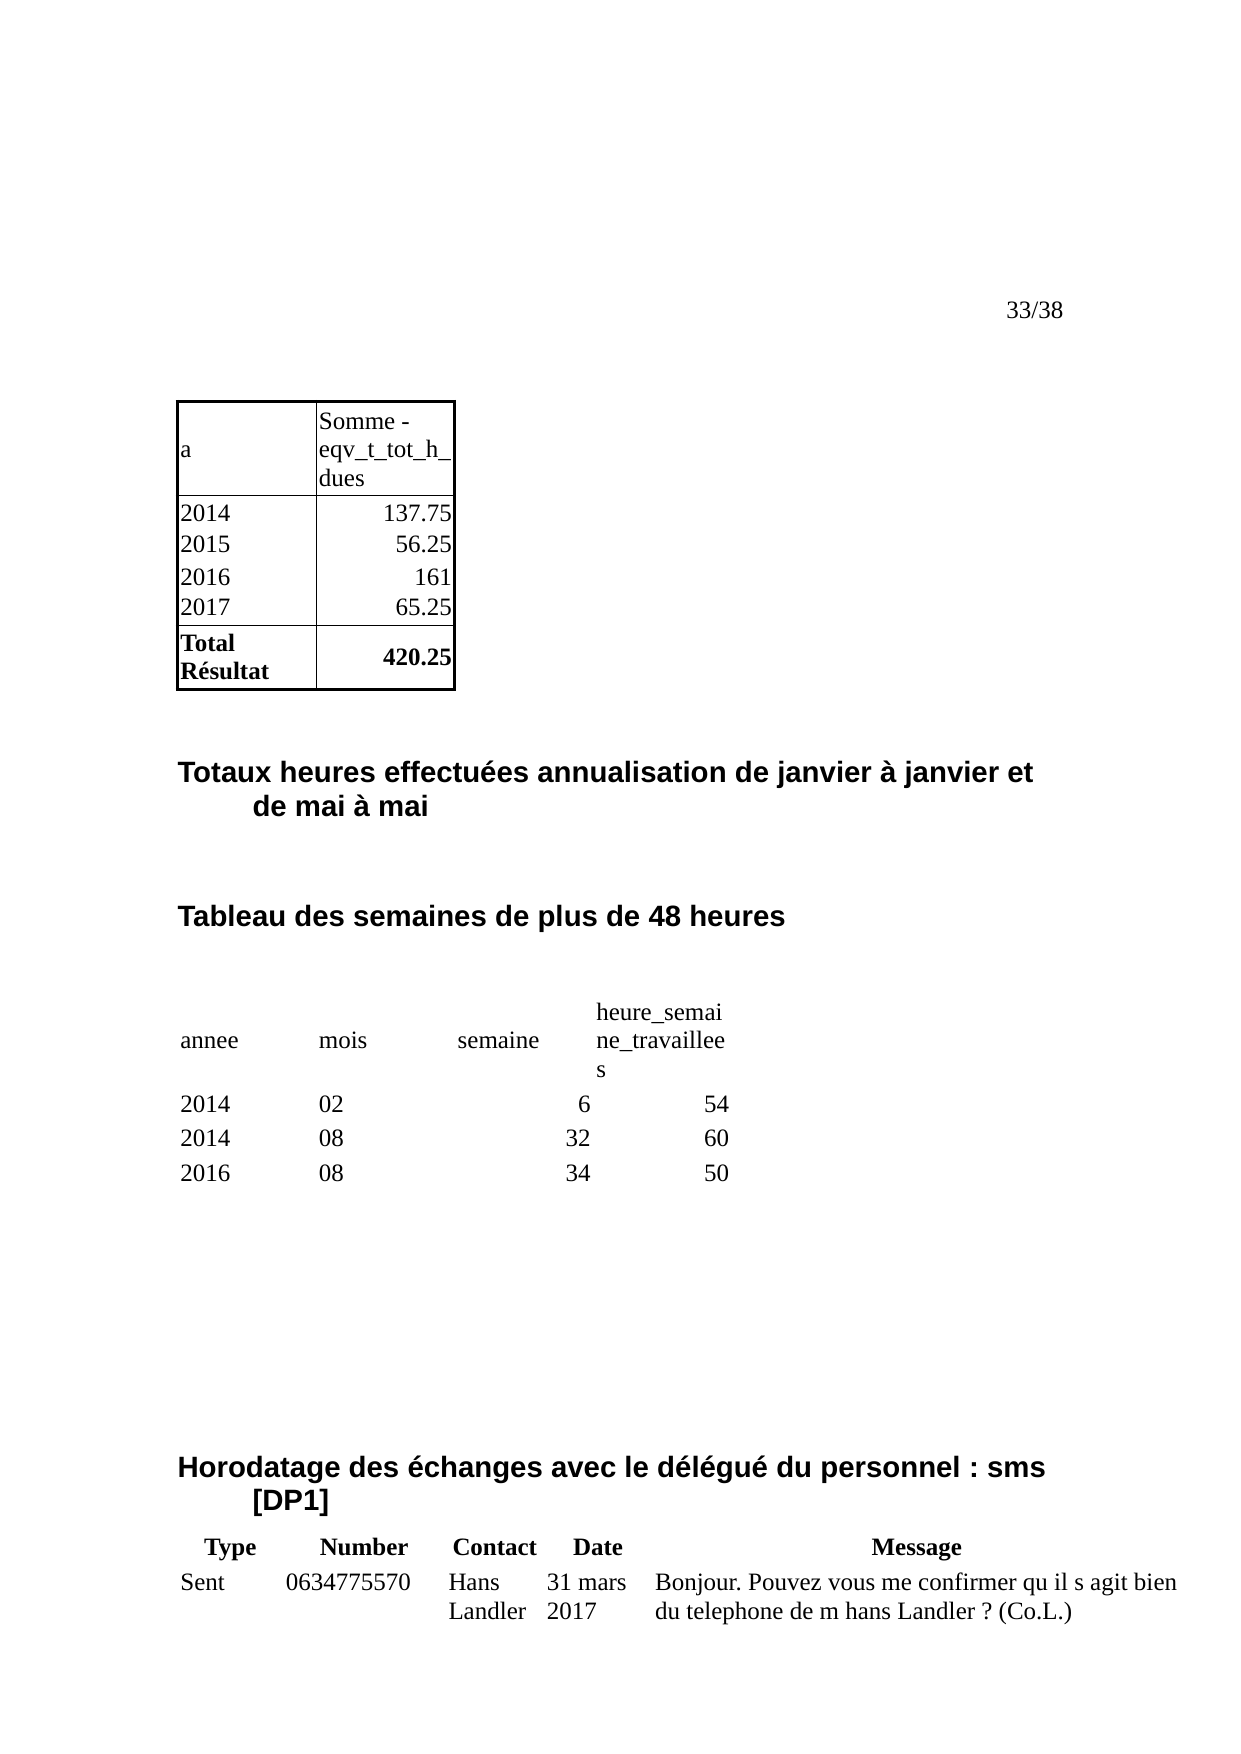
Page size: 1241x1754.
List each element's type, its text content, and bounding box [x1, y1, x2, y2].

table_cell 2014 [177, 1120, 316, 1155]
table_cell 08 [316, 1155, 454, 1189]
table_cell 65,25 [317, 592, 453, 624]
table_cell 420,25 [317, 626, 453, 688]
table_cell 2014 [179, 496, 316, 527]
subtitle Totaux heures effectuées annualisation de janvier à janvier et de mai à mai [177, 755, 1063, 822]
subtitle Tableau des semaines de plus de 48 heures [177, 898, 1063, 932]
subtitle Horodatage des échanges avec le délégué du personnel : sms [DP1] [177, 1449, 1063, 1517]
table_cell Total Résultat [179, 626, 316, 688]
table_cell Hans Landler [445, 1564, 544, 1627]
table_header Number [283, 1530, 445, 1564]
table_cell 34 [455, 1155, 593, 1189]
table_cell 02 [316, 1086, 454, 1120]
table_header semaine [455, 994, 593, 1086]
table_header heure_semaine_travaillees [593, 994, 732, 1086]
table_cell Bonjour. Pouvez vous me confirmer qu il s agit bien du telephone de m hans Landler ? (Co.L.) [652, 1564, 1181, 1627]
table_cell 2016 [179, 560, 316, 592]
table_header mois [316, 994, 454, 1086]
table_cell 60 [593, 1120, 732, 1155]
table_cell 2014 [177, 1086, 316, 1120]
table_cell 0634775570 [283, 1564, 445, 1627]
table_cell Sent [177, 1564, 283, 1627]
table_cell 54 [593, 1086, 732, 1120]
table_cell 2015 [179, 528, 316, 560]
table_header Somme - eqv_t_tot_h_dues [317, 403, 453, 495]
table_header Contact [445, 1530, 544, 1564]
table_header Type [177, 1530, 283, 1564]
table_header Date [544, 1530, 652, 1564]
table_cell 50 [593, 1155, 732, 1189]
table_cell 6 [455, 1086, 593, 1120]
table_header annee [177, 994, 316, 1086]
table_cell 137,75 [317, 496, 453, 527]
table_cell 161 [317, 560, 453, 592]
table_cell 56,25 [317, 528, 453, 560]
table_header Message [652, 1530, 1181, 1564]
table_cell 2017 [179, 592, 316, 624]
table_header a [179, 403, 316, 495]
table_cell 08 [316, 1120, 454, 1155]
table_cell 32 [455, 1120, 593, 1155]
table_cell 31 mars 2017 [544, 1564, 652, 1627]
table_cell 2016 [177, 1155, 316, 1189]
